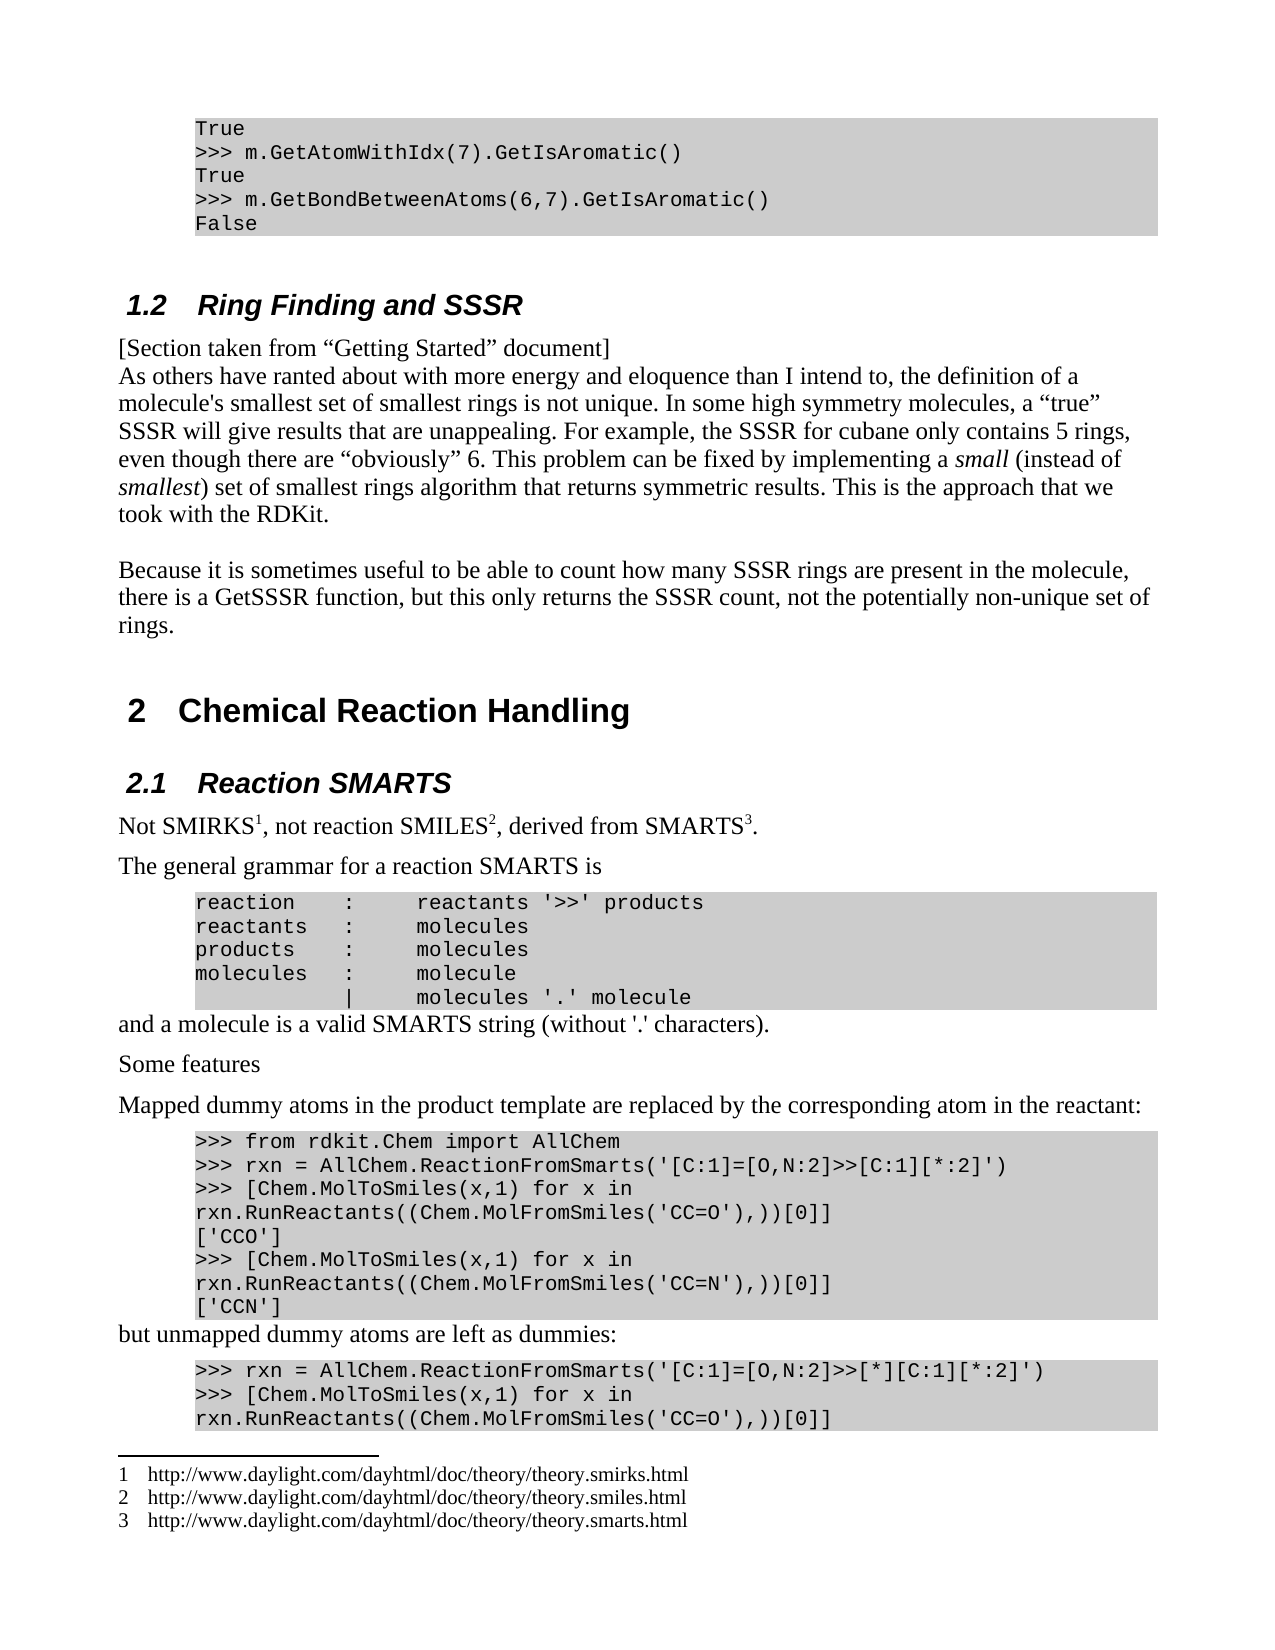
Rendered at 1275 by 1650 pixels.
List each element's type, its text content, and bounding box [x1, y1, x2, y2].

text Not SMIRKS, not reaction SMILES, derived from SMARTS. [118, 812, 1157, 839]
text True [195, 165, 1158, 189]
text reactants : molecules [195, 916, 1157, 939]
text products : molecules [195, 939, 1157, 963]
text and a molecule is a valid SMARTS string (without '.' characters). [118, 1010, 1157, 1038]
text >>> rxn = AllChem.ReactionFromSmarts('[C:1]=[O,N:2]>>[*][C:1][*:2]') [195, 1360, 1158, 1384]
text http://www.daylight.com/dayhtml/doc/theory/theory.smiles.html [118, 1486, 1157, 1509]
text True [195, 118, 1158, 142]
text Some features [118, 1051, 1157, 1078]
text [Section taken from “Getting Started” document] [118, 334, 1157, 362]
subtitle Chemical Reaction Handling [118, 692, 1157, 729]
text Because it is sometimes useful to be able to count how many SSSR rings are present in the molecule, there is a GetSSSR function, but this only returns the SSSR count, not the potentially non-unique set of rings. [118, 556, 1157, 639]
subtitle Reaction SMARTS [118, 767, 1157, 799]
text >>> from rdkit.Chem import AllChem [195, 1131, 1158, 1155]
text Mapped dummy atoms in the product template are replaced by the corresponding atom in the reactant: [118, 1091, 1157, 1118]
text False [195, 213, 1158, 236]
text >>> [Chem.MolToSmiles(x,1) for x in rxn.RunReactants((Chem.MolFromSmiles('CC=O'),))[0]] [195, 1384, 1158, 1431]
text >>> m.GetAtomWithIdx(7).GetIsAromatic() [195, 142, 1158, 165]
text http://www.daylight.com/dayhtml/doc/theory/theory.smarts.html [118, 1509, 1157, 1532]
text molecules : molecule [195, 963, 1157, 987]
text http://www.daylight.com/dayhtml/doc/theory/theory.smirks.html [118, 1462, 1157, 1486]
text >>> rxn = AllChem.ReactionFromSmarts('[C:1]=[O,N:2]>>[C:1][*:2]') [195, 1155, 1158, 1178]
text ['CCO'] [195, 1226, 1158, 1249]
text ['CCN'] [195, 1297, 1158, 1320]
text >>> [Chem.MolToSmiles(x,1) for x in rxn.RunReactants((Chem.MolFromSmiles('CC=O'),))[0]] [195, 1178, 1158, 1226]
text The general grammar for a reaction SMARTS is [118, 852, 1157, 880]
text | molecules '.' molecule [195, 987, 1157, 1010]
text reaction : reactants '>>' products [195, 892, 1157, 916]
text >>> m.GetBondBetweenAtoms(6,7).GetIsAromatic() [195, 189, 1158, 213]
text As others have ranted about with more energy and eloquence than I intend to, the definition of a molecule's smallest set of smallest rings is not unique. In some high symmetry molecules, a “true” SSSR will give results that are unappealing. For example, the SSSR for cubane only contains 5 rings, even though there are “obviously” 6. This problem can be fixed by implementing a small (instead of smallest) set of smallest rings algorithm that returns symmetric results. This is the approach that we took with the RDKit. [118, 362, 1157, 528]
text >>> [Chem.MolToSmiles(x,1) for x in rxn.RunReactants((Chem.MolFromSmiles('CC=N'),))[0]] [195, 1249, 1158, 1297]
text but unmapped dummy atoms are left as dummies: [118, 1320, 1157, 1348]
subtitle Ring Finding and SSSR [118, 289, 1157, 322]
